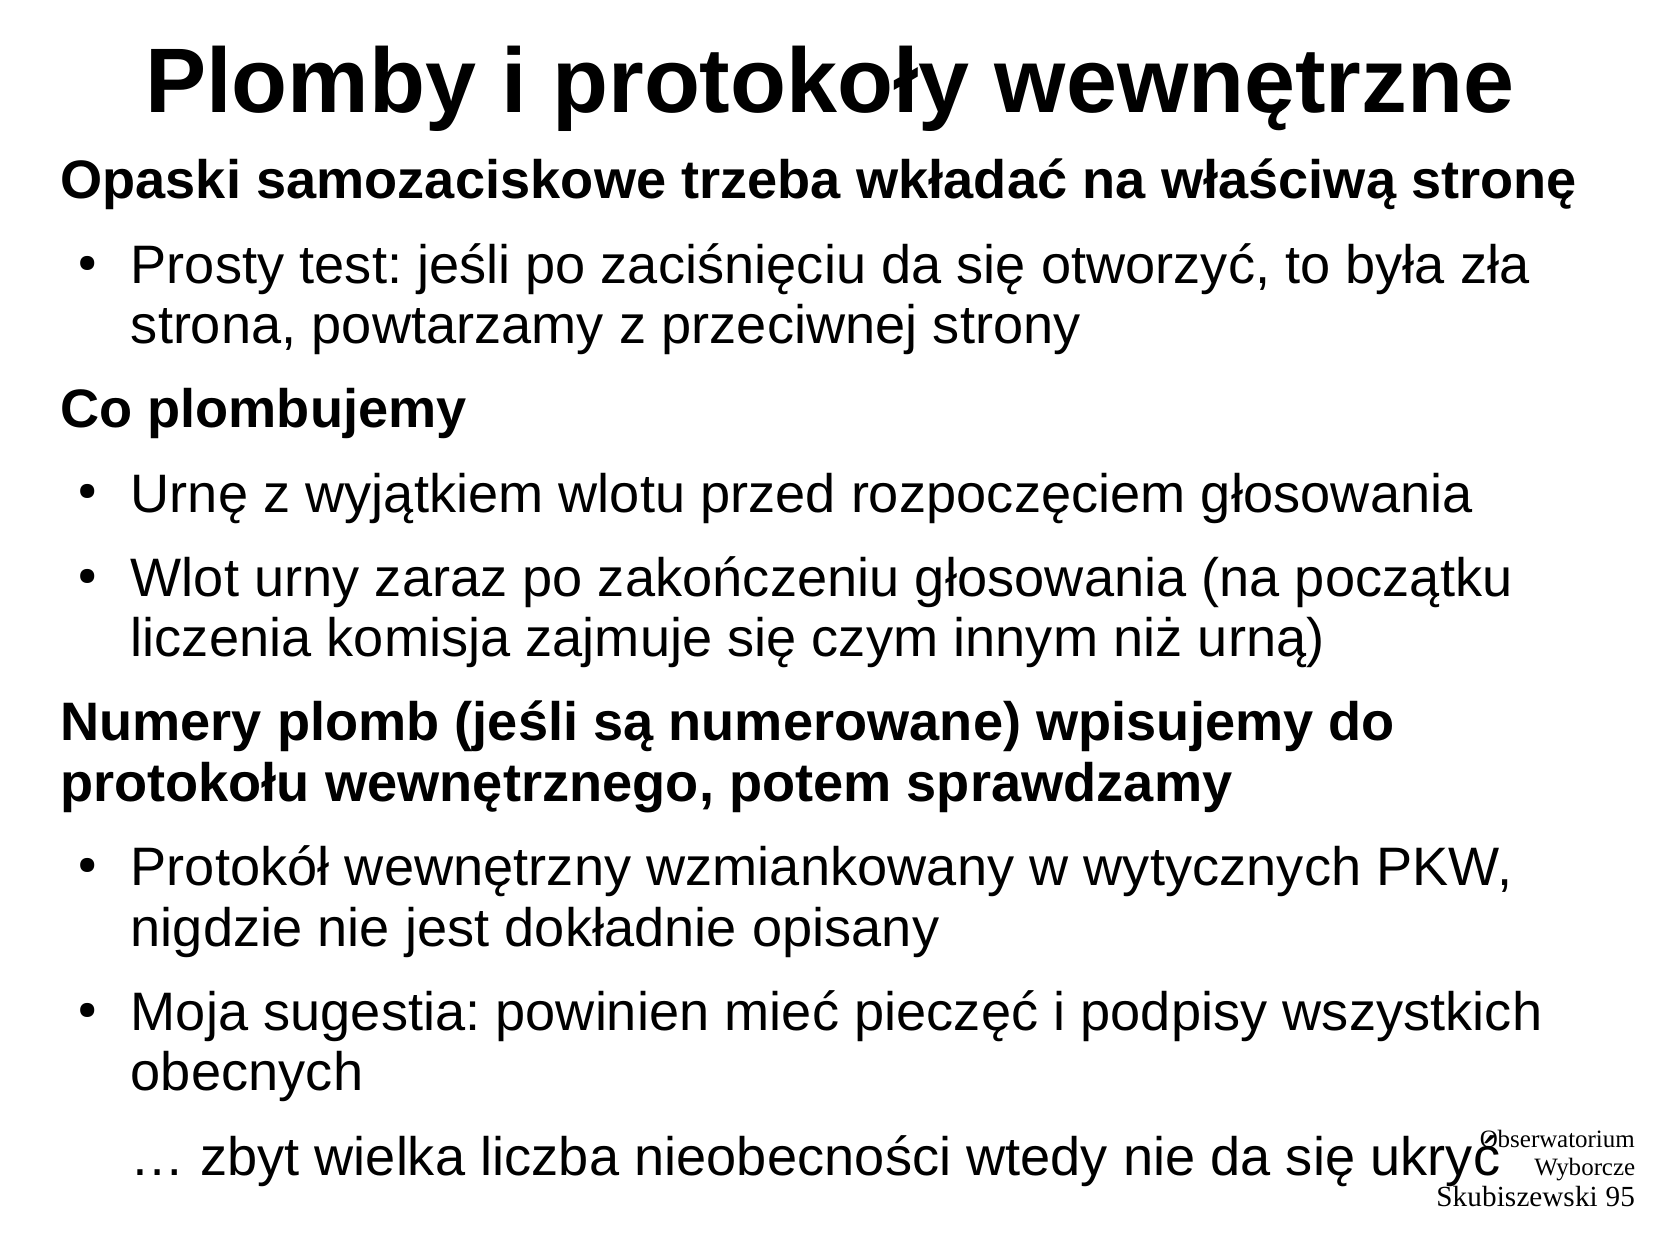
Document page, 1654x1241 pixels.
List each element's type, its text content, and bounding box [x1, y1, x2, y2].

title Plomby i protokoły wewnętrzne [86, 30, 1575, 150]
text_box [819, 581, 850, 658]
list Opaski samozaciskowe trzeba wkładać na właściwą stronę Prosty test: jeśli po zaciśnięciu da się otworzyć, to była zła strona, powtarzamy z przeciwnej strony Co plombujemy Urnę z wyjątkiem wlotu przed rozpoczęciem głosowania Wlot urny zaraz po zakończeniu głosowania (na początku liczenia komisja zajmuje się czym innym niż urną) Numery plomb (jeśli są numerowane) wpisujemy do protokołu wewnętrznego, potem sprawdzamy Protokół wewnętrzny wzmiankowany w wytycznych PKW, nigdzie nie jest dokładnie opisany Moja sugestia: powinien mieć pieczęć i podpisy wszystkich obecnych … zbyt wielka liczba nieobecności wtedy nie da się ukryć [60, 150, 1613, 1201]
